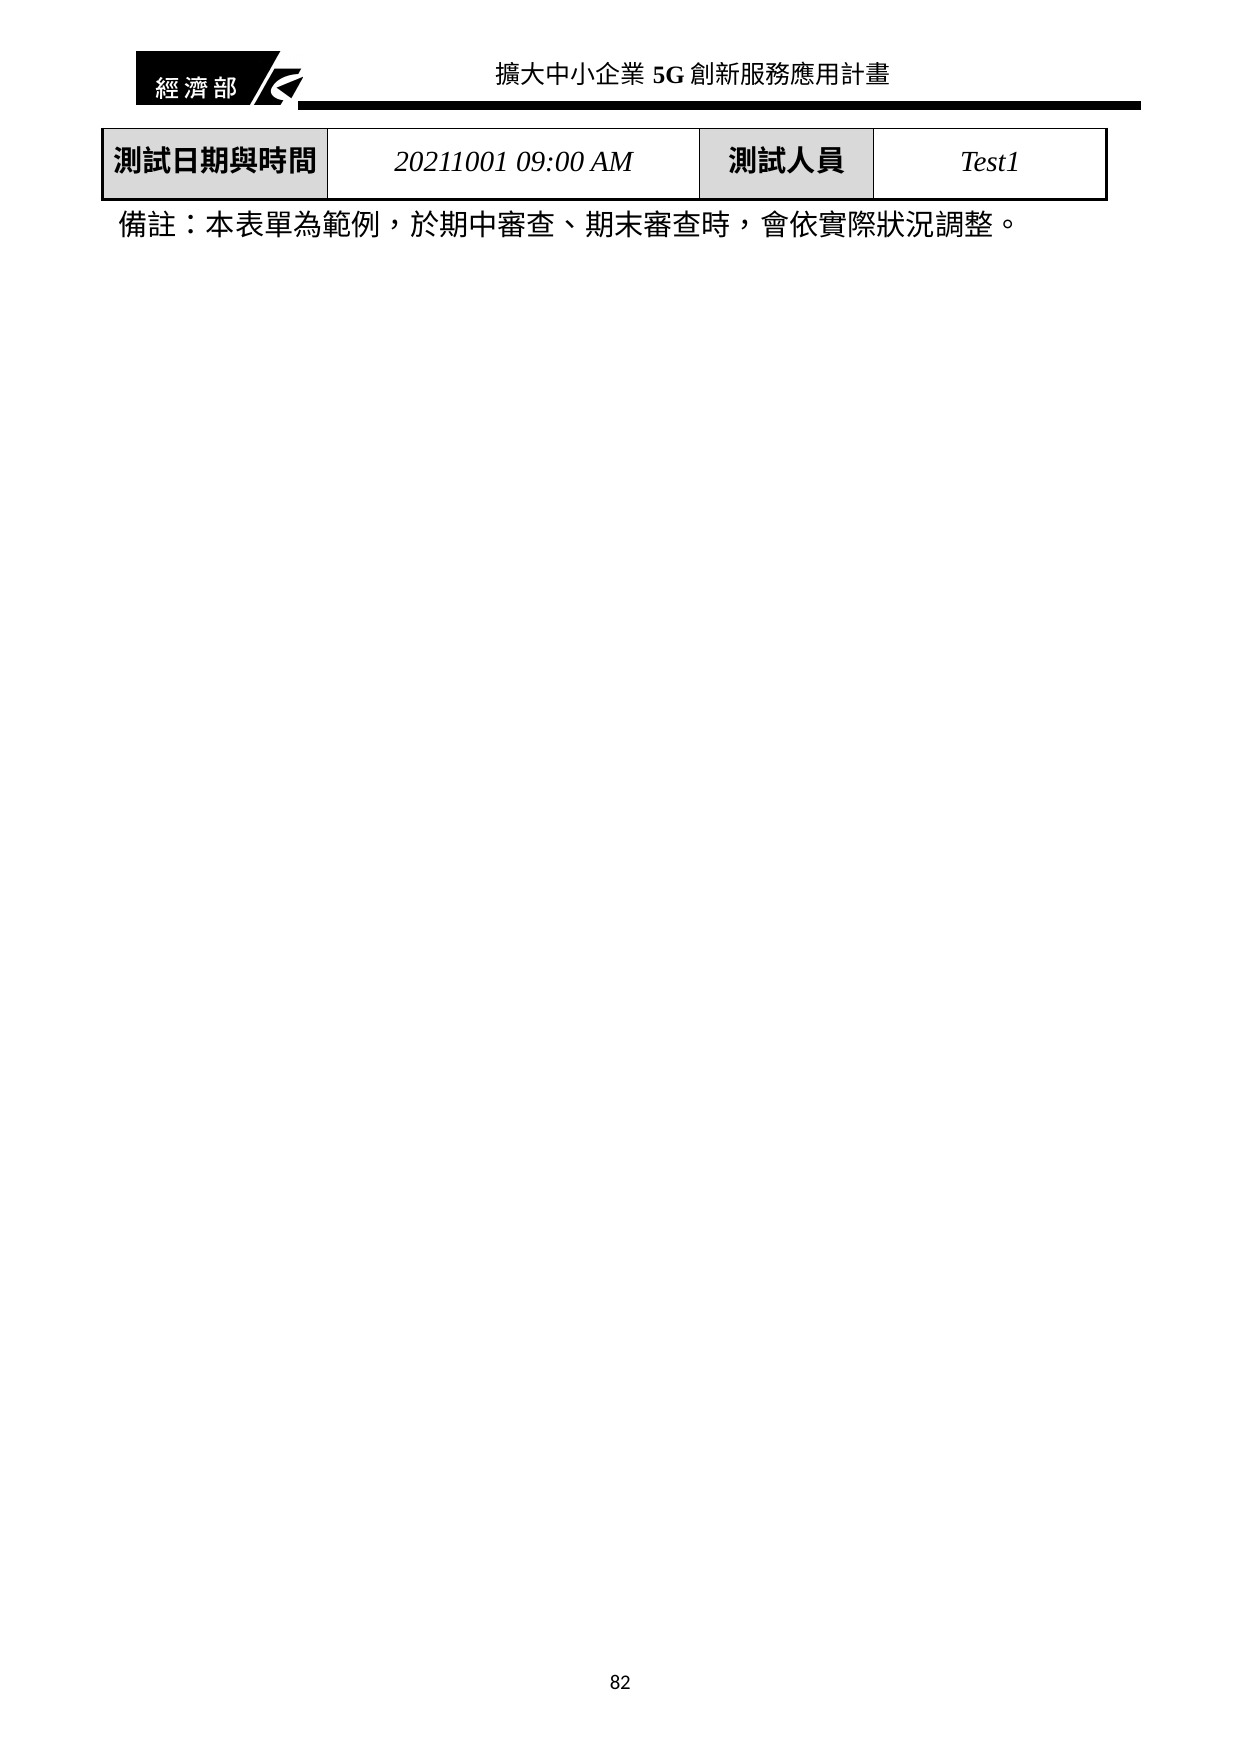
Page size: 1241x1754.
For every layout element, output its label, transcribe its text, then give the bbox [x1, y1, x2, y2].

text 備註：本表單為範例，於期中審查、期末審查時，會依實際狀況調整。 [118, 201, 1122, 244]
table_cell 20211001 09:00 AM [328, 129, 699, 198]
table_cell 測試日期與時間 [104, 129, 327, 198]
table_cell Test1 [874, 129, 1105, 198]
picture [136, 51, 303, 105]
table_cell 測試人員 [700, 129, 873, 198]
